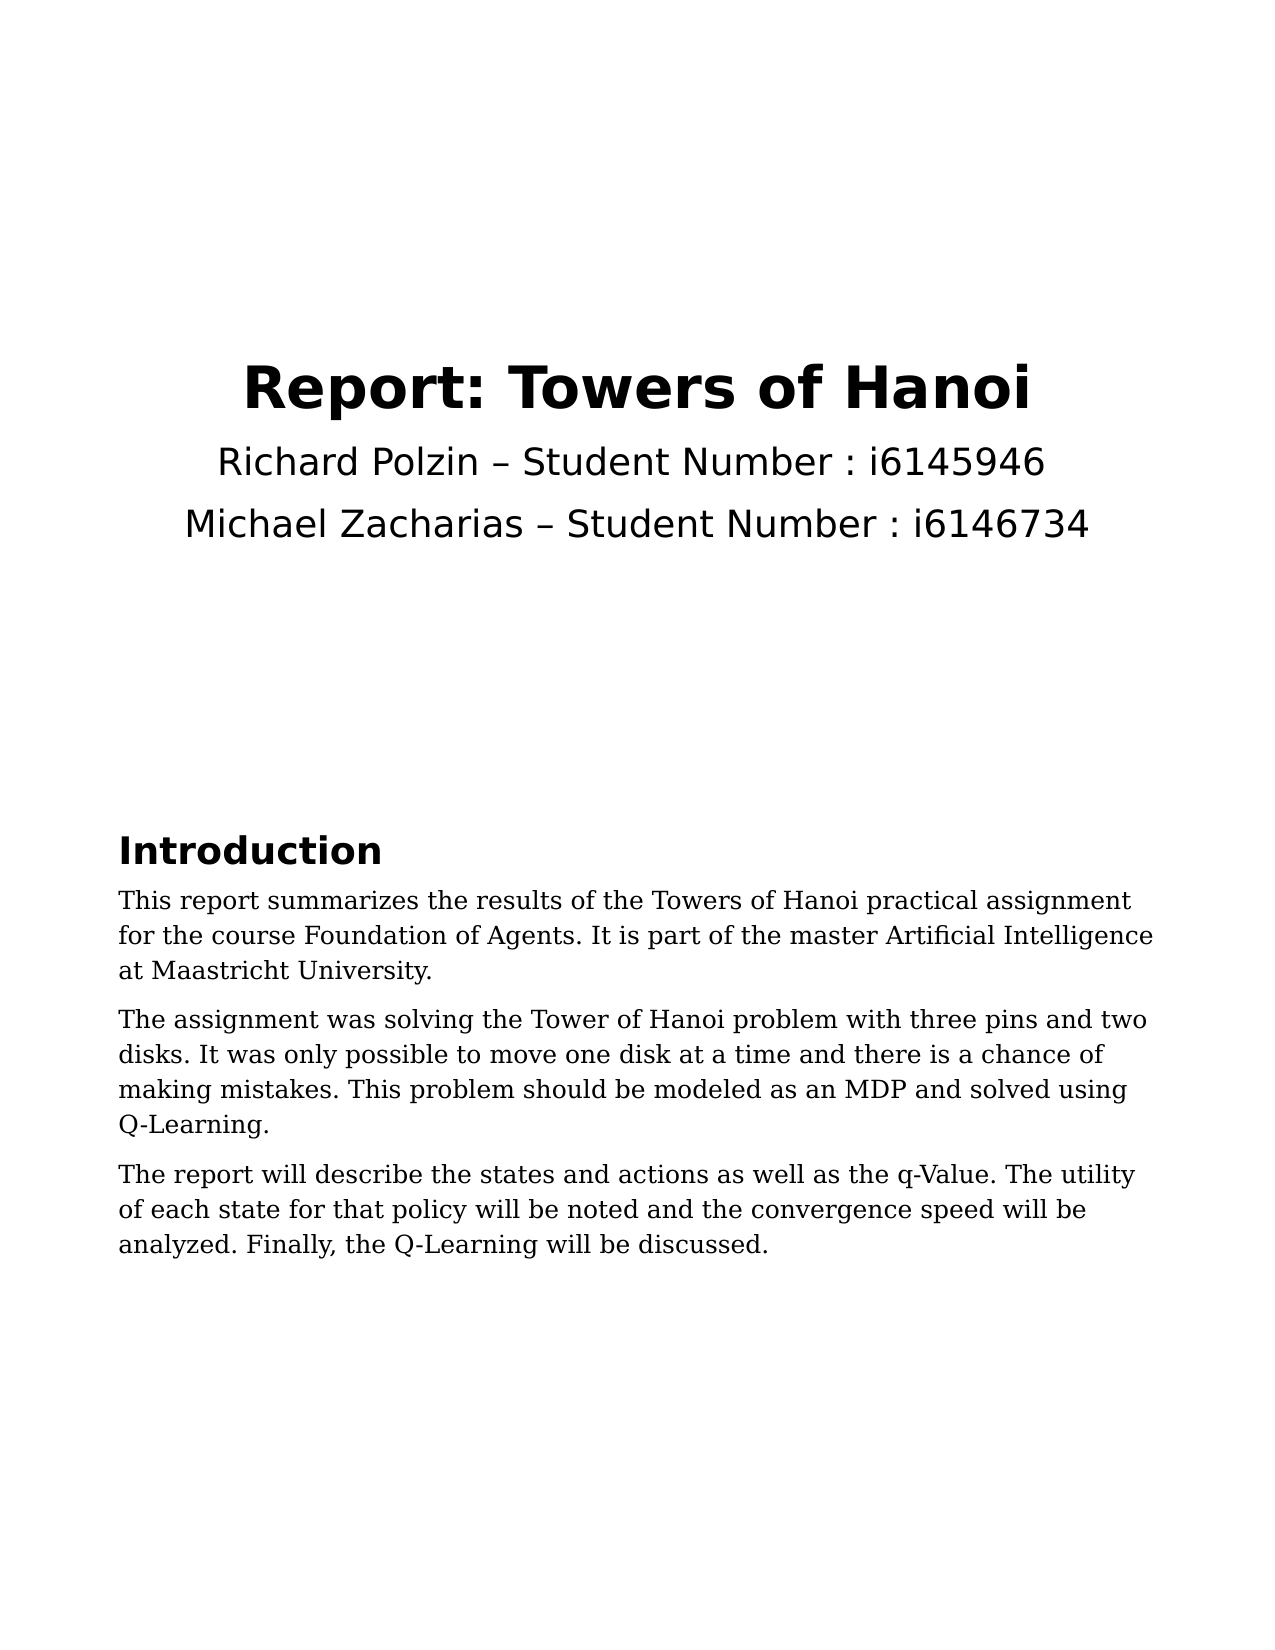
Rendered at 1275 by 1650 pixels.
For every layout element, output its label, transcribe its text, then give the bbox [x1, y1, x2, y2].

subtitle Michael Zacharias – Student Number : i6146734 [118, 503, 1157, 547]
text The report will describe the states and actions as well as the q-Value. The utility of each state for that policy will be noted and the convergence speed will be analyzed. Finally, the Q-Learning will be discussed. [118, 1160, 1157, 1259]
text This report summarizes the results of the Towers of Hanoi practical assignment for the course Foundation of Agents. It is part of the master Artificial Intelligence at Maastricht University. [118, 886, 1157, 985]
text The assignment was solving the Tower of Hanoi problem with three pins and two disks. It was only possible to move one disk at a time and there is a chance of making mistakes. This problem should be modeled as an MDP and solved using Q-Learning. [118, 1005, 1157, 1139]
title Report: Towers of Hanoi [118, 354, 1157, 422]
subtitle Introduction [118, 829, 1157, 873]
subtitle Richard Polzin – Student Number : i6145946 [118, 441, 1157, 484]
